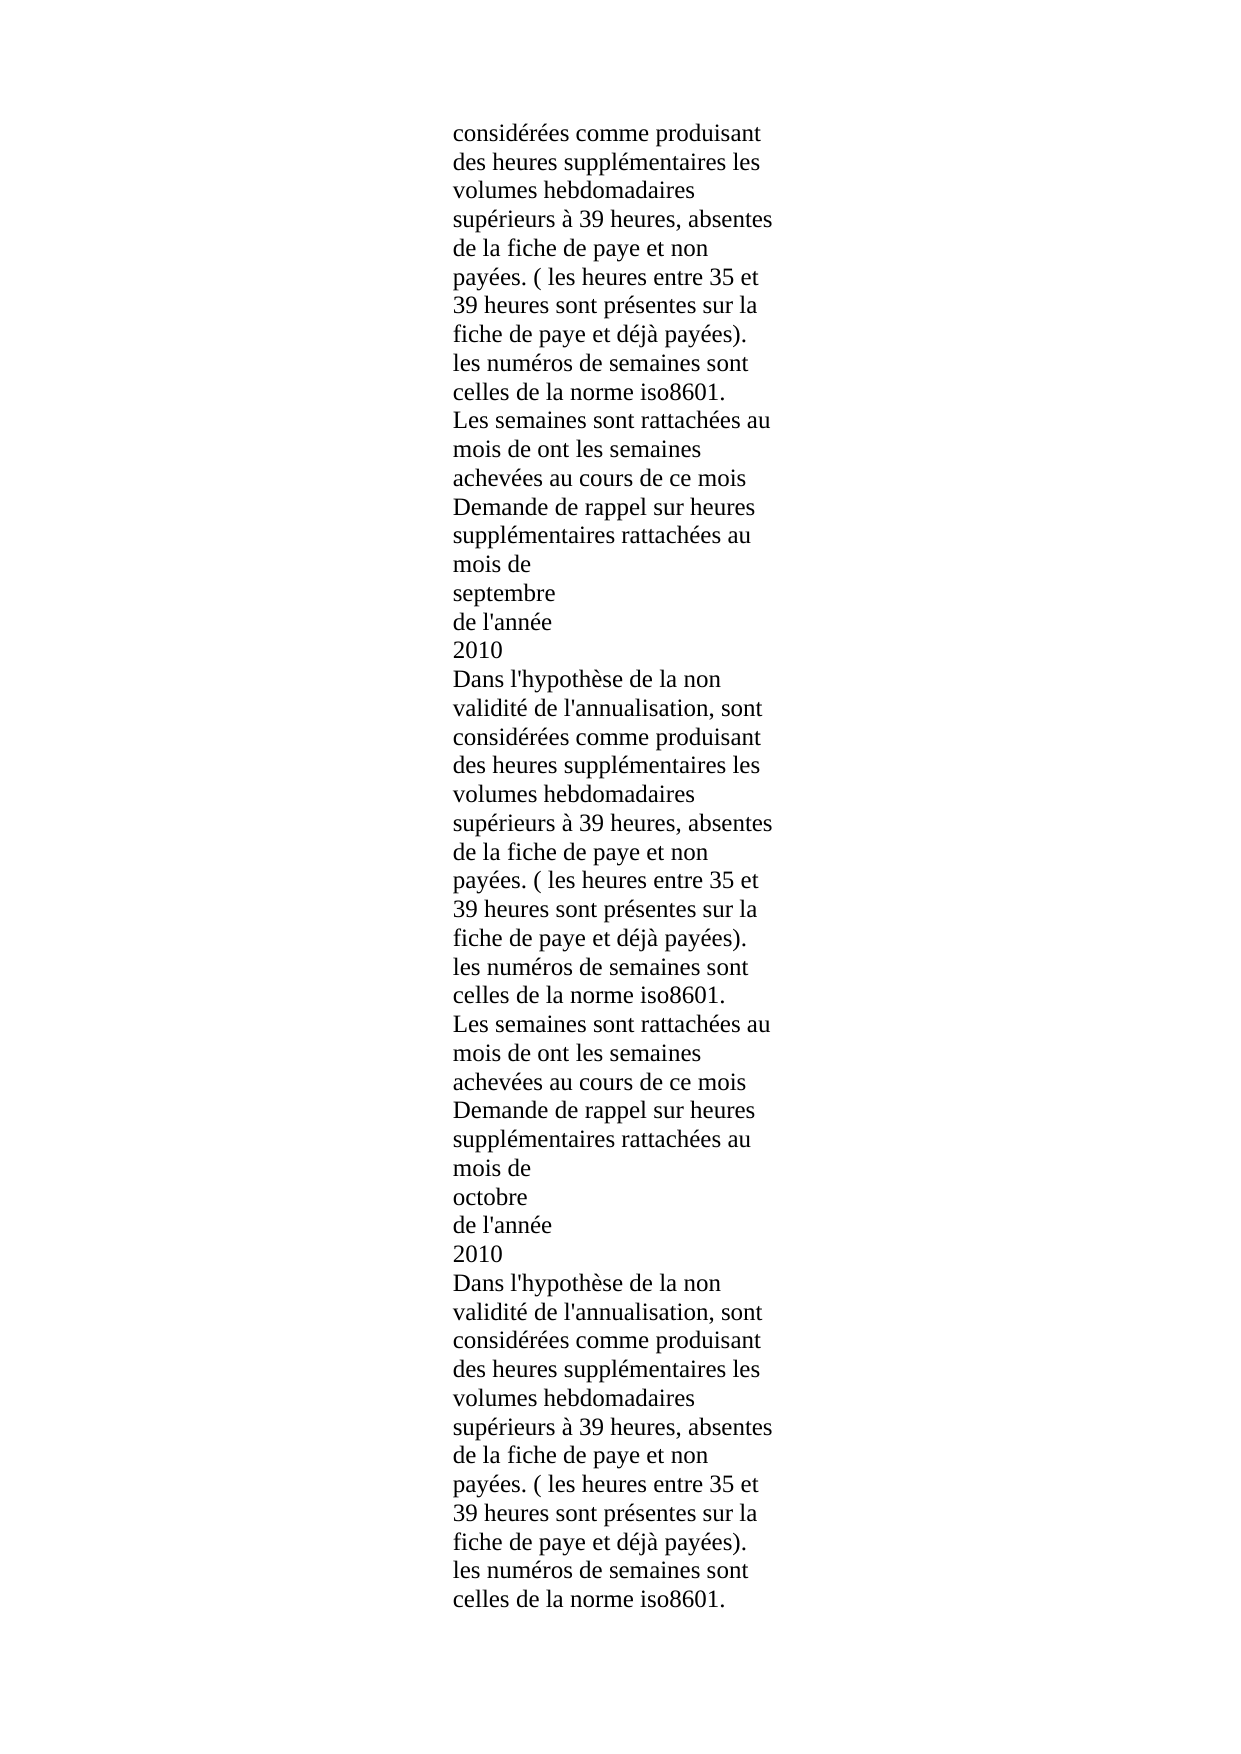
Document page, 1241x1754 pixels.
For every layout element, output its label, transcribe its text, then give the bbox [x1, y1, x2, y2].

table_cell [118, 607, 453, 636]
table_cell [118, 1556, 453, 1613]
table_header [118, 492, 453, 578]
table_cell [788, 664, 1122, 952]
table_cell septembre [453, 578, 787, 607]
table_cell [788, 406, 1122, 492]
table_cell [118, 578, 453, 607]
table_cell Dans l'hypothèse de la non validité de l'annualisation, sont considérées comme produisant des heures supplémentaires les volumes hebdomadaires supérieurs à 39 heures, absentes de la fiche de paye et non payées. ( les heures entre 35 et 39 heures sont présentes sur la fiche de paye et déjà payées). [453, 664, 787, 952]
table_cell [788, 578, 1122, 607]
table_cell les numéros de semaines sont celles de la norme iso8601. [453, 952, 787, 1009]
table_cell [118, 664, 453, 952]
table_header [788, 492, 1122, 578]
table_cell [788, 636, 1122, 664]
table_cell octobre [453, 1182, 787, 1211]
table_cell [118, 952, 453, 1009]
table_header Demande de rappel sur heures supplémentaires rattachées au mois de [453, 1096, 787, 1182]
table_cell Les semaines sont rattachées au mois de ont les semaines achevées au cours de ce mois [453, 1009, 787, 1096]
table_cell [788, 1556, 1122, 1613]
table_cell les numéros de semaines sont celles de la norme iso8601. [453, 1556, 787, 1613]
table_header Demande de rappel sur heures supplémentaires rattachées au mois de [453, 492, 787, 578]
table_cell [788, 952, 1122, 1009]
table_cell [118, 636, 453, 664]
table_cell les numéros de semaines sont celles de la norme iso8601. [453, 348, 787, 406]
table_cell Dans l'hypothèse de la non validité de l'annualisation, sont considérées comme produisant des heures supplémentaires les volumes hebdomadaires supérieurs à 39 heures, absentes de la fiche de paye et non payées. ( les heures entre 35 et 39 heures sont présentes sur la fiche de paye et déjà payées). [453, 1268, 787, 1556]
table_header [118, 1096, 453, 1182]
table_cell [118, 348, 453, 406]
table_cell de l'année [453, 607, 787, 636]
table_cell [118, 406, 453, 492]
table_cell 2010 [453, 1239, 787, 1268]
table_cell [788, 348, 1122, 406]
table_cell [118, 1009, 453, 1096]
table_cell [788, 1268, 1122, 1556]
table_cell [788, 1239, 1122, 1268]
table_cell [788, 118, 1122, 348]
table_cell [788, 607, 1122, 636]
table_cell [118, 1239, 453, 1268]
table_cell considérées comme produisant des heures supplémentaires les volumes hebdomadaires supérieurs à 39 heures, absentes de la fiche de paye et non payées. ( les heures entre 35 et 39 heures sont présentes sur la fiche de paye et déjà payées). [453, 118, 787, 348]
table_cell [118, 118, 453, 348]
table_cell [118, 1268, 453, 1556]
table_cell [118, 1211, 453, 1239]
table_cell de l'année [453, 1211, 787, 1239]
table_cell [788, 1211, 1122, 1239]
table_cell [788, 1182, 1122, 1211]
table_cell 2010 [453, 636, 787, 664]
table_cell [118, 1182, 453, 1211]
table_header [788, 1096, 1122, 1182]
table_cell [788, 1009, 1122, 1096]
table_cell Les semaines sont rattachées au mois de ont les semaines achevées au cours de ce mois [453, 406, 787, 492]
